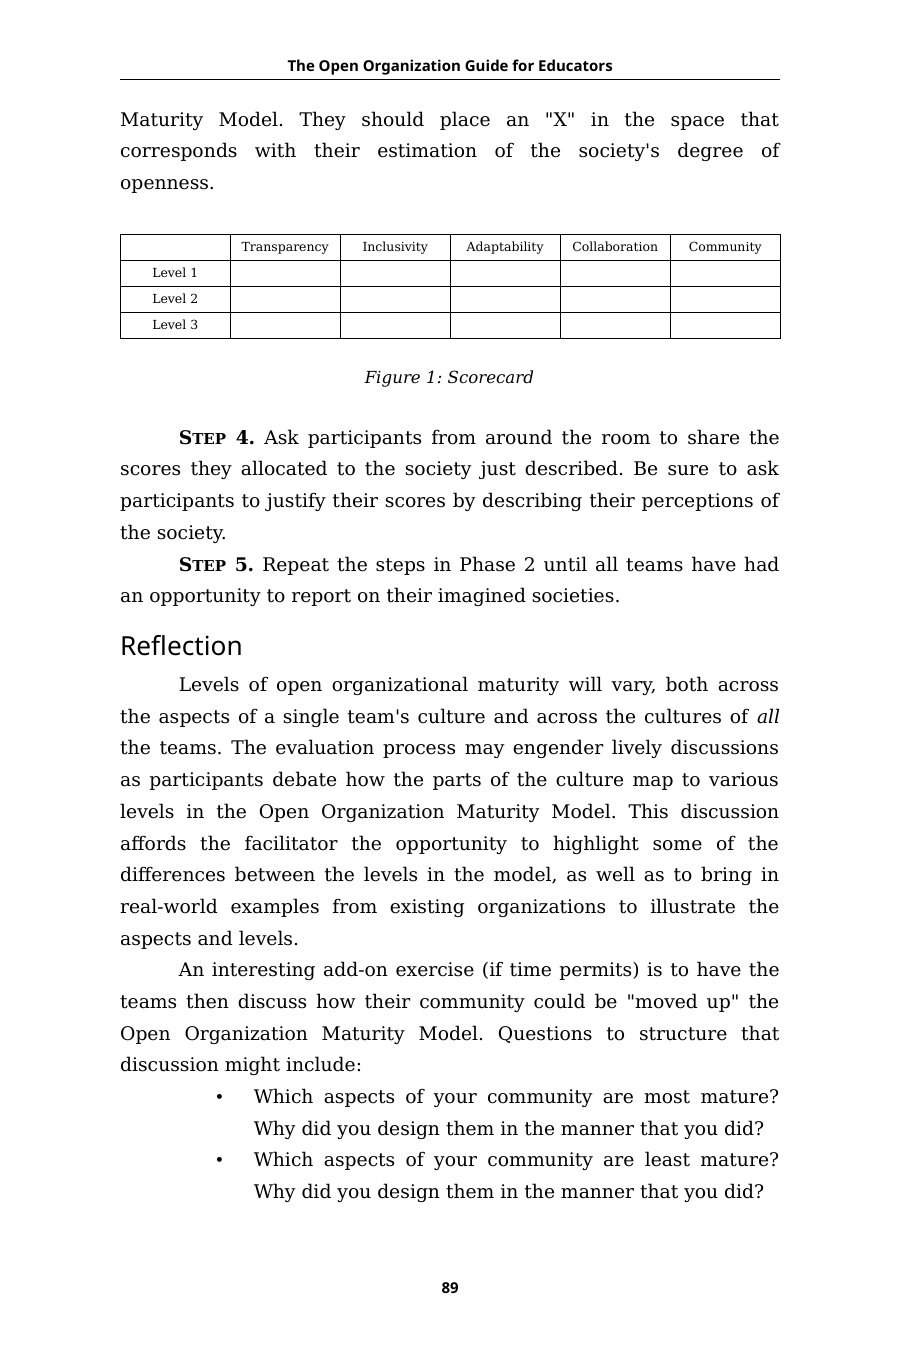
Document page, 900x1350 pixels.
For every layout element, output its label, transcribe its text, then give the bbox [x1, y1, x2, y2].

table_header Inclusivity [341, 235, 450, 260]
table_cell [561, 287, 670, 312]
table_cell Level 3 [121, 313, 230, 338]
table_header Collaboration [561, 235, 670, 260]
table_cell Level 1 [121, 261, 230, 286]
table_cell [231, 287, 340, 312]
table_cell [671, 287, 780, 312]
table_cell [231, 313, 340, 338]
text Figure 1: Scorecard [120, 368, 780, 388]
table_cell [341, 287, 450, 312]
text Levels of open organizational maturity will vary, both across the aspects of a single team's culture and across the cultures of all the teams. The evaluation process may engender lively discussions as participants debate how the parts of the culture map to various levels in the Open Organization Maturity Model. This discussion affords the facilitator the opportunity to highlight some of the differences between the levels in the model, as well as to bring in real-world examples from existing organizations to illustrate the aspects and levels. [120, 674, 780, 949]
table_cell [671, 313, 780, 338]
table_cell Level 2 [121, 287, 230, 312]
table_cell [451, 287, 560, 312]
table_header [121, 235, 230, 260]
list Which aspects of your community are least mature? Why did you design them in the manner that you did? [216, 1149, 780, 1203]
subtitle Reflection [120, 631, 780, 662]
table_header Transparency [231, 235, 340, 260]
text Step 5. Repeat the steps in Phase 2 until all teams have had an opportunity to report on their imagined societies. [120, 553, 780, 607]
text Maturity Model. They should place an "X" in the space that corresponds with their estimation of the society's degree of openness. [120, 109, 780, 194]
table_cell [561, 261, 670, 286]
table_cell [341, 313, 450, 338]
table_cell [341, 261, 450, 286]
table_cell [231, 261, 340, 286]
table_cell [451, 313, 560, 338]
text An interesting add-on exercise (if time permits) is to have the teams then discuss how their community could be "moved up" the Open Organization Maturity Model. Questions to structure that discussion might include: [120, 959, 780, 1076]
list Which aspects of your community are most mature? Why did you design them in the manner that you did? [216, 1086, 780, 1139]
table_header Community [671, 235, 780, 260]
table_cell [451, 261, 560, 286]
table_header Adaptability [451, 235, 560, 260]
table_cell [671, 261, 780, 286]
text Step 4. Ask participants from around the room to share the scores they allocated to the society just described. Be sure to ask participants to justify their scores by describing their perceptions of the society. [120, 426, 780, 543]
table_cell [561, 313, 670, 338]
